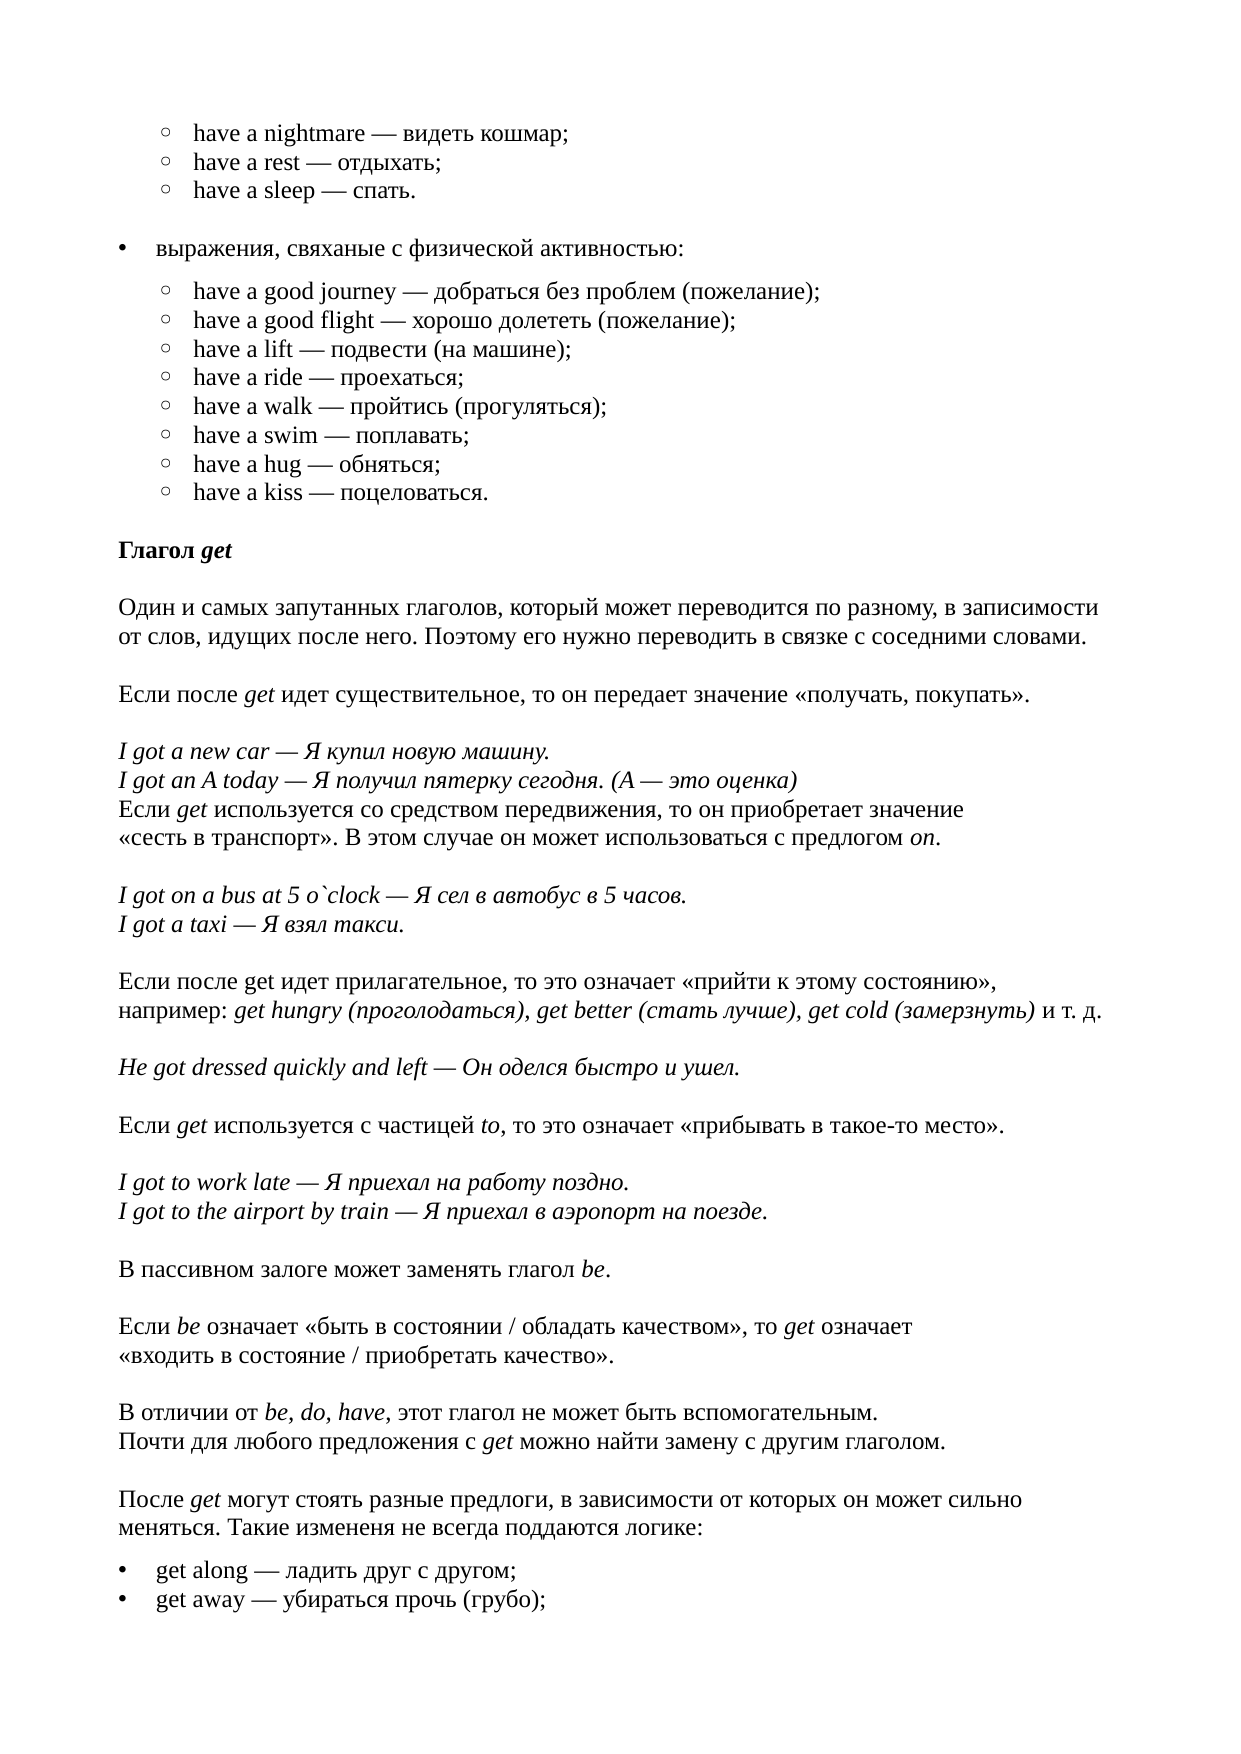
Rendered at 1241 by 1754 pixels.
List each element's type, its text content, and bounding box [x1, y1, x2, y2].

list have a walk — пройтись (прогуляться); [156, 391, 1122, 420]
list have a nightmare — видеть кошмар; [156, 118, 1122, 147]
list have a rest — отдыхать; [156, 147, 1122, 176]
list have a lift — подвести (на машине); [156, 334, 1122, 362]
text например: get hungry (проголодаться), get better (стать лучше), get cold (замерзнуть) и т. д. [118, 995, 1122, 1024]
list get away — убираться прочь (грубо); [118, 1584, 1122, 1613]
list have a good flight — хорошо долететь (пожелание); [156, 305, 1122, 334]
text I got a new car — Я купил новую машину. [118, 736, 1122, 765]
text Если get используется с частицей to, то это означает «прибывать в такое-то место». [118, 1110, 1122, 1139]
text Если после get идет прилагательное, то это означает «прийти к этому состоянию», [118, 966, 1122, 995]
text «входить в состояние / приобретать качество». [118, 1340, 1122, 1369]
text Один и самых запутанных глаголов, который может переводится по разному, в записимости [118, 592, 1122, 621]
text от слов, идущих после него. Поэтому его нужно переводить в связке с соседними словами. [118, 621, 1122, 650]
list have a hug — обняться; [156, 449, 1122, 477]
list have a ride — проехаться; [156, 362, 1122, 391]
list have a sleep — спать. [156, 176, 1122, 204]
text I got to the airport by train — Я приехал в аэропорт на поезде. [118, 1196, 1122, 1225]
list get along — ладить друг с другом; [118, 1556, 1122, 1584]
text «сесть в транспорт». В этом случае он может использоваться с предлогом on. [118, 822, 1122, 851]
text I got to work late — Я приехал на работу поздно. [118, 1167, 1122, 1196]
text Если после get идет существительное, то он передает значение «получать, покупать». [118, 679, 1122, 707]
text Глагол get [118, 535, 1122, 564]
list have a swim — поплавать; [156, 420, 1122, 449]
text He got dressed quickly and left — Он оделся быстро и ушел. [118, 1052, 1122, 1081]
text Почти для любого предложения с get можно найти замену с другим глаголом. [118, 1426, 1122, 1455]
list have a kiss — поцеловаться. [156, 477, 1122, 506]
list have a good journey — добраться без проблем (пожелание); [156, 276, 1122, 305]
text I got on a bus at 5 o`clock — Я сел в автобус в 5 часов. [118, 880, 1122, 909]
text В отличии от be, do, have, этот глагол не может быть вспомогательным. [118, 1397, 1122, 1426]
text Если be означает «быть в состоянии / обладать качеством», то get означает [118, 1311, 1122, 1340]
text После get могут стоять разные предлоги, в зависимости от которых он может сильно [118, 1484, 1122, 1512]
text Если get используется со средством передвижения, то он приобретает значение [118, 794, 1122, 822]
text В пассивном залоге может заменять глагол be. [118, 1254, 1122, 1282]
text I got an A today — Я получил пятерку сегодня. (A — это оценка) [118, 765, 1122, 794]
list выражения, свяханые с физической активностью: [118, 233, 1122, 262]
text I got a taxi — Я взял такси. [118, 909, 1122, 937]
text меняться. Такие измененя не всегда поддаются логике: [118, 1512, 1122, 1541]
